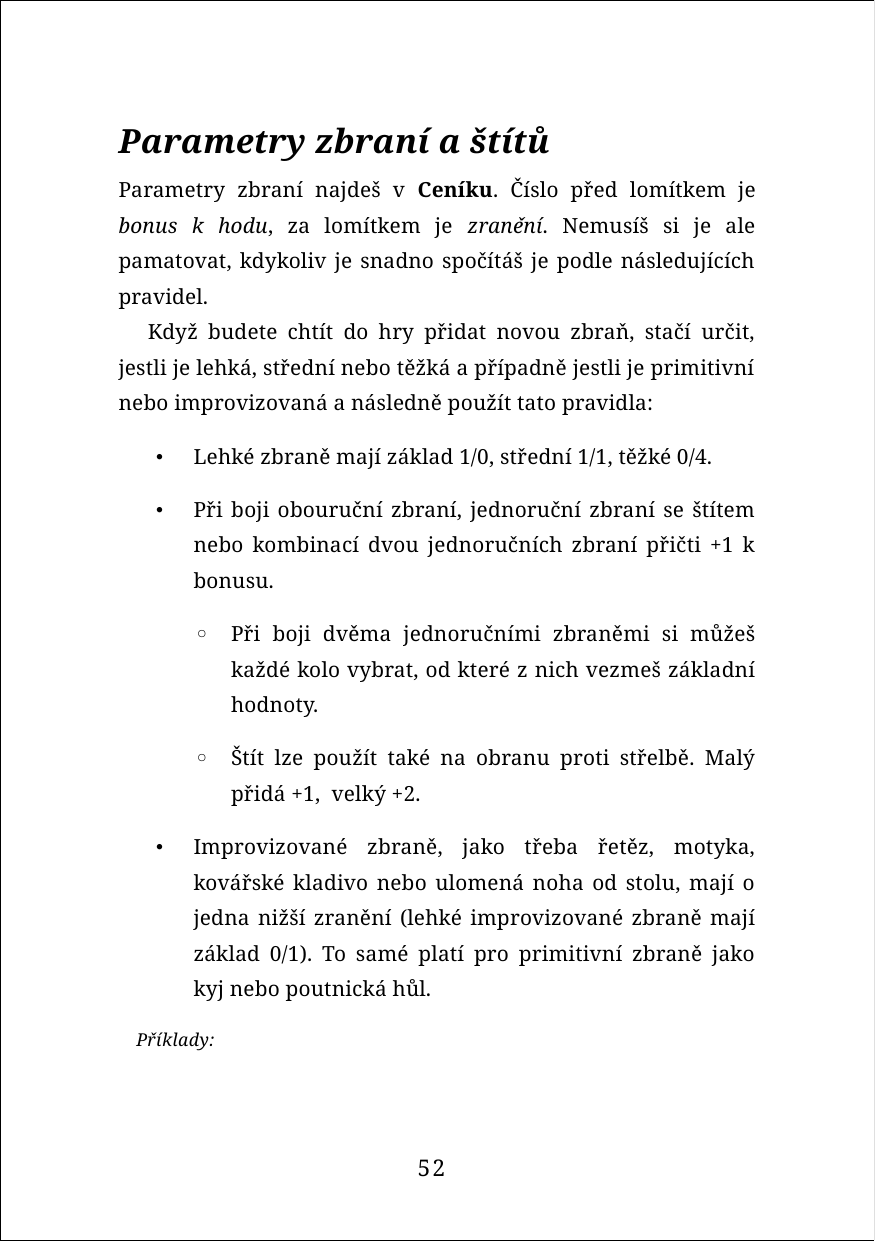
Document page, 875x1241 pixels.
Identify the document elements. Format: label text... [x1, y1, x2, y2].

text Parametry zbraní najdeš v Ceníku. Číslo před lomítkem je bonus k hodu, za lomítkem je zranění. Nemusíš si je ale pamatovat, kdykoliv je snadno spočítáš je podle následujících pravidel. Když budete chtít do hry přidat novou zbraň, stačí určit, jestli je lehká, střední nebo těžká a případně jestli je primitivní nebo improvizovaná a následně použít tato pravidla: [118, 175, 756, 417]
list Při boji obouruční zbraní, jednoruční zbraní se štítem nebo kombinací dvou jednoručních zbraní přičti +1 k bonusu. [156, 495, 756, 594]
text Příklady: [136, 1028, 756, 1052]
list Při boji dvěma jednoručními zbraněmi si můžeš každé kolo vybrat, od které z nich vezmeš základní hodnoty. [193, 619, 756, 719]
list Lehké zbraně mají základ 1/0, střední 1/1, těžké 0/4. [156, 442, 756, 470]
subtitle Parametry zbraní a štítů [118, 118, 756, 164]
list Štít lze použít také na obranu proti střelbě. Malý přidá +1, velký +2. [193, 743, 756, 807]
list Improvizované zbraně, jako třeba řetěz, motyka, kovářské kladivo nebo ulomená noha od stolu, mají o jedna nižší zranění (lehké improvizované zbraně mají základ 0/1). To samé platí pro primitivní zbraně jako kyj nebo poutnická hůl. [156, 832, 756, 1003]
